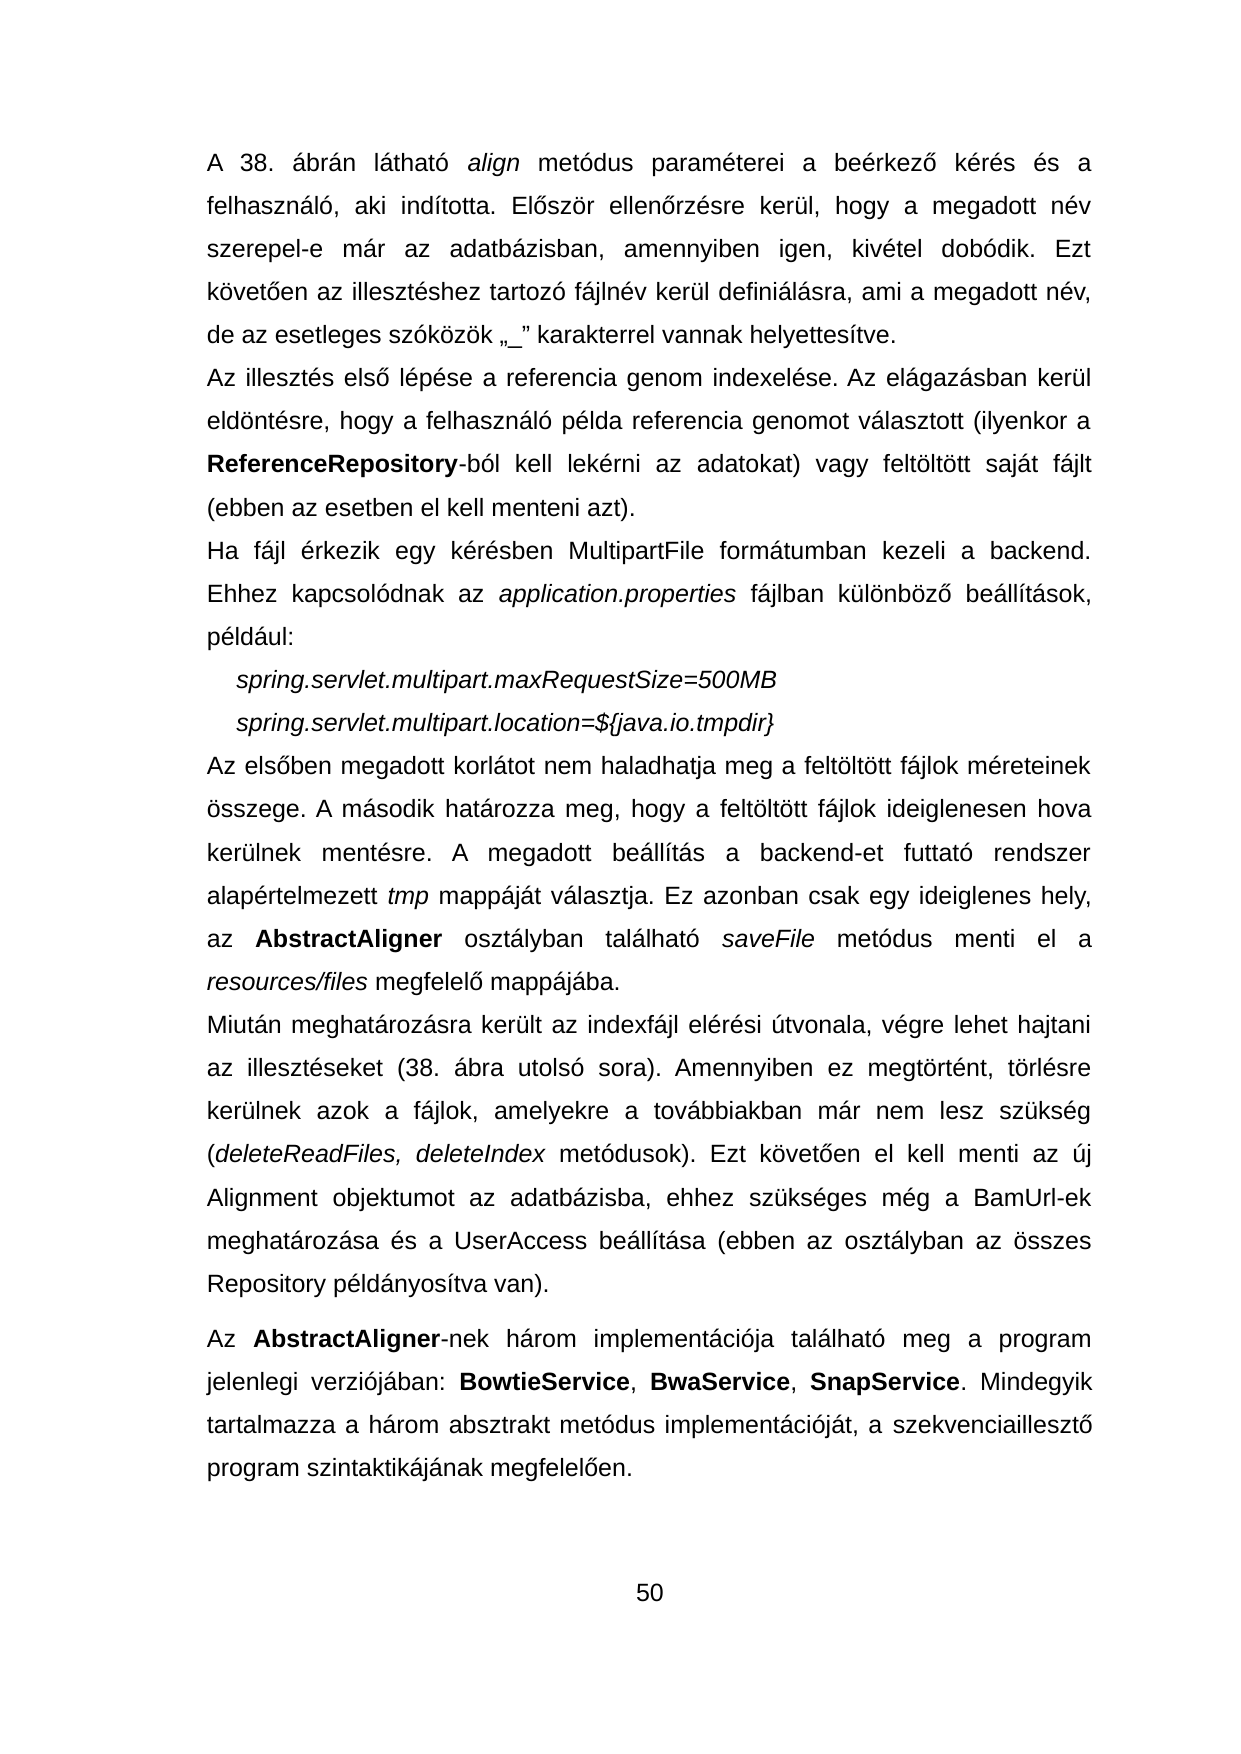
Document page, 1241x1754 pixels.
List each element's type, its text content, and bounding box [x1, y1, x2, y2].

text Az AbstractAligner-nek három implementációja található meg a program jelenlegi verziójában: BowtieService, BwaService, SnapService. Mindegyik tartalmazza a három absztrakt metódus implementációját, a szekvenciaillesztő program szintaktikájának megfelelően. [207, 1324, 1093, 1482]
text spring.servlet.multipart.location=${java.io.tmpdir} [236, 708, 1093, 737]
text Az elsőben megadott korlátot nem haladhatja meg a feltöltött fájlok méreteinek összege. A második határozza meg, hogy a feltöltött fájlok ideiglenesen hova kerülnek mentésre. A megadott beállítás a backend-et futtató rendszer alapértelmezett tmp mappáját választja. Ez azonban csak egy ideiglenes hely, az AbstractAligner osztályban található saveFile metódus menti el a resources/files megfelelő mappájába. [207, 751, 1093, 996]
text A 38. ábrán látható align metódus paraméterei a beérkező kérés és a felhasználó, aki indította. Először ellenőrzésre kerül, hogy a megadott név szerepel-e már az adatbázisban, amennyiben igen, kivétel dobódik. Ezt követően az illesztéshez tartozó fájlnév kerül definiálásra, ami a megadott név, de az esetleges szóközök „_” karakterrel vannak helyettesítve. [207, 148, 1093, 349]
text spring.servlet.multipart.maxRequestSize=500MB [236, 665, 1093, 694]
text Miután meghatározásra került az indexfájl elérési útvonala, végre lehet hajtani az illesztéseket (38. ábra utolsó sora). Amennyiben ez megtörtént, törlésre kerülnek azok a fájlok, amelyekre a továbbiakban már nem lesz szükség (deleteReadFiles, deleteIndex metódusok). Ezt követően el kell menti az új Alignment objektumot az adatbázisba, ehhez szükséges még a BamUrl-ek meghatározása és a UserAccess beállítása (ebben az osztályban az összes Repository példányosítva van). [207, 1010, 1093, 1298]
text Ha fájl érkezik egy kérésben MultipartFile formátumban kezeli a backend. Ehhez kapcsolódnak az application.properties fájlban különböző beállítások, például: [207, 536, 1093, 651]
text Az illesztés első lépése a referencia genom indexelése. Az elágazásban kerül eldöntésre, hogy a felhasználó példa referencia genomot választott (ilyenkor a ReferenceRepository-ból kell lekérni az adatokat) vagy feltöltött saját fájlt (ebben az esetben el kell menteni azt). [207, 363, 1093, 521]
